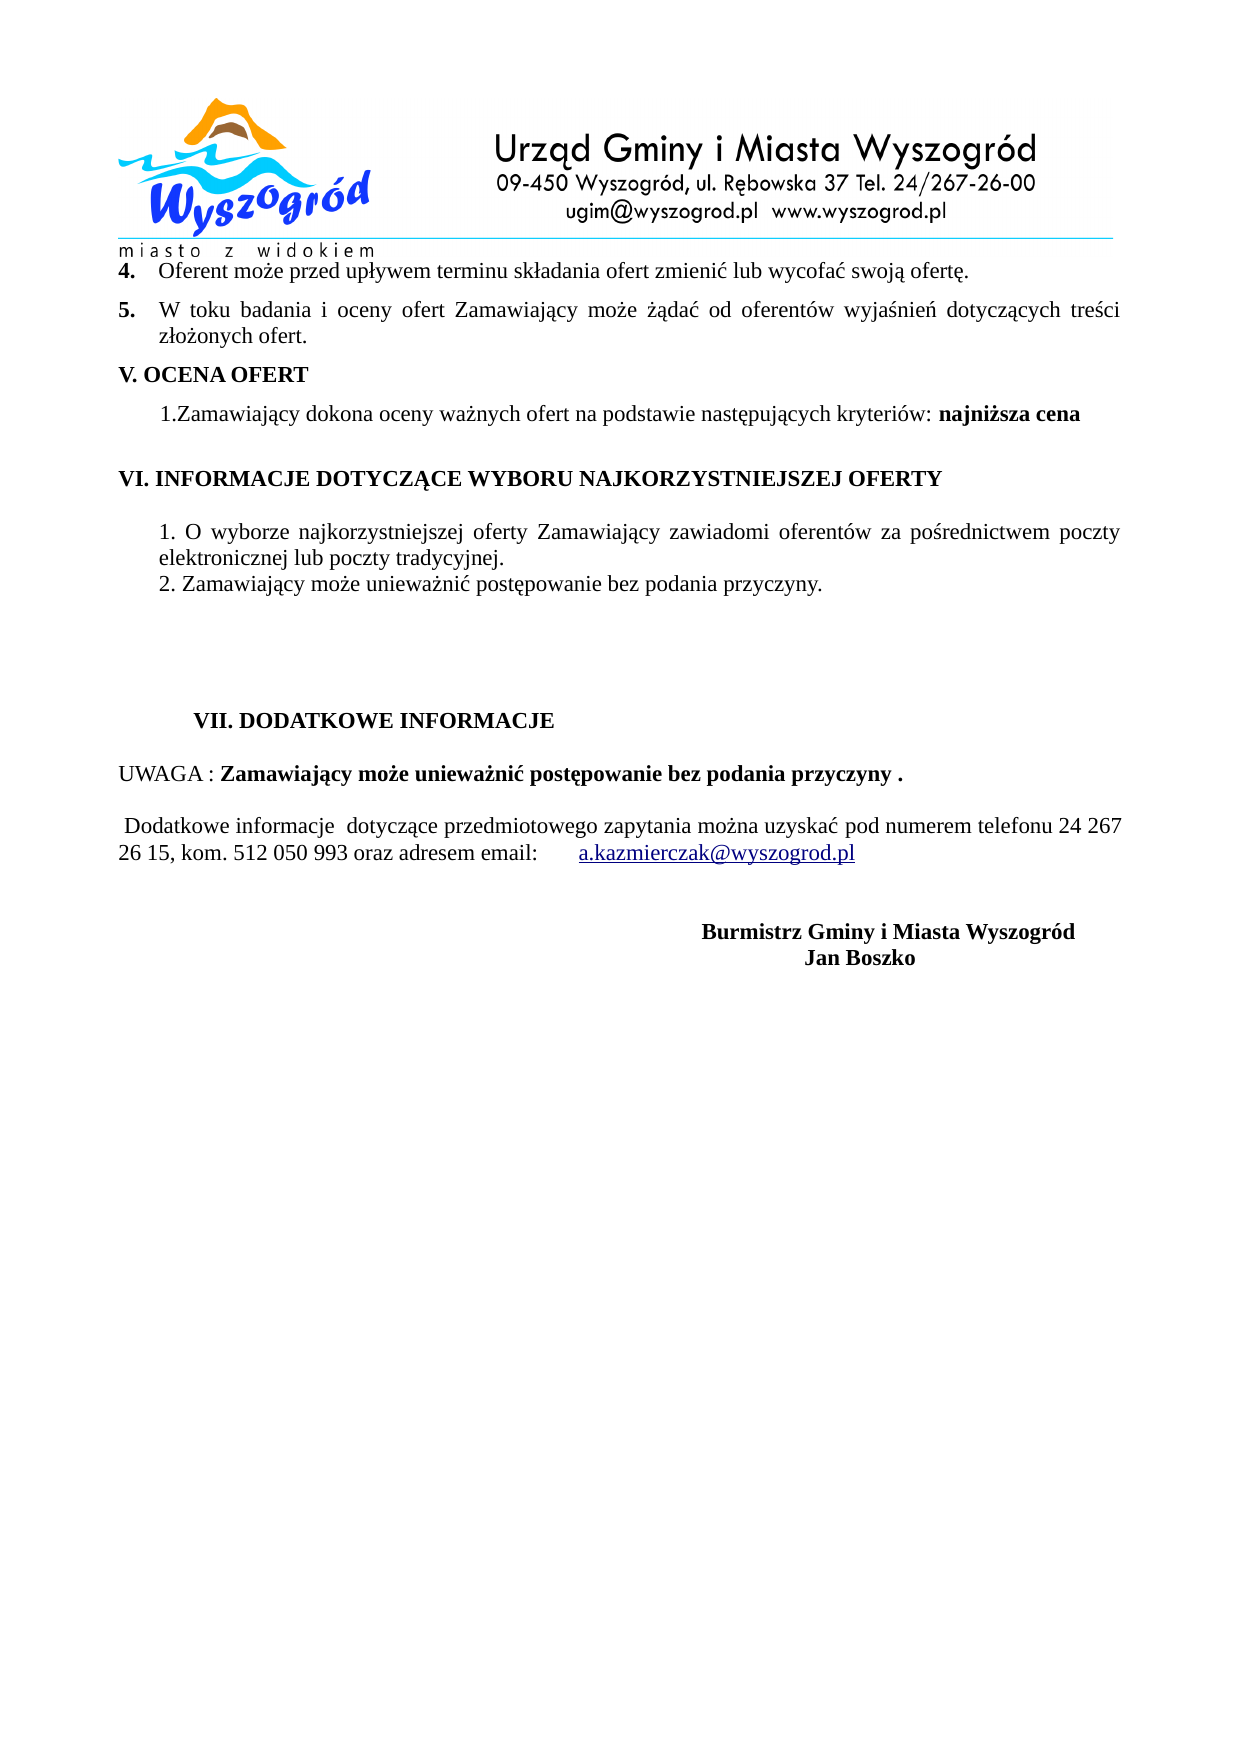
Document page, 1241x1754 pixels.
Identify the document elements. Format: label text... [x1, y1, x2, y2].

picture [118, 240, 1114, 257]
text VI. INFORMACJE DOTYCZĄCE WYBORU NAJKORZYSTNIEJSZEJ OFERTY [118, 465, 1122, 491]
text 1.Zamawiający dokona oceny ważnych ofert na podstawie następujących kryteriów: najniższa cena [118, 400, 1122, 426]
list VII. DODATKOWE INFORMACJE [193, 707, 1122, 733]
text 1. O wyborze najkorzystniejszej oferty Zamawiający zawiadomi oferentów za pośrednictwem poczty elektronicznej lub poczty tradycyjnej. [159, 518, 1122, 570]
text V. OCENA OFERT [118, 361, 1122, 387]
text 2. Zamawiający może unieważnić postępowanie bez podania przyczyny. [159, 570, 1122, 597]
text 5. W toku badania i oceny ofert Zamawiający może żądać od oferentów wyjaśnień dotyczących treści złożonych ofert. [118, 296, 1122, 348]
text Dodatkowe informacje dotyczące przedmiotowego zapytania można uzyskać pod numerem telefonu 24 267 26 15, kom. 512 050 993 oraz adresem email: a.kazmierczak@wyszogrod.pl [118, 812, 1122, 865]
text Jan Boszko [118, 944, 1122, 971]
picture [118, 98, 1114, 237]
text UWAGA : Zamawiający może unieważnić postępowanie bez podania przyczyny . [118, 760, 1122, 786]
text 4. Oferent może przed upływem terminu składania ofert zmienić lub wycofać swoją ofertę. [118, 257, 1122, 283]
text Burmistrz Gminy i Miasta Wyszogród [118, 918, 1122, 944]
